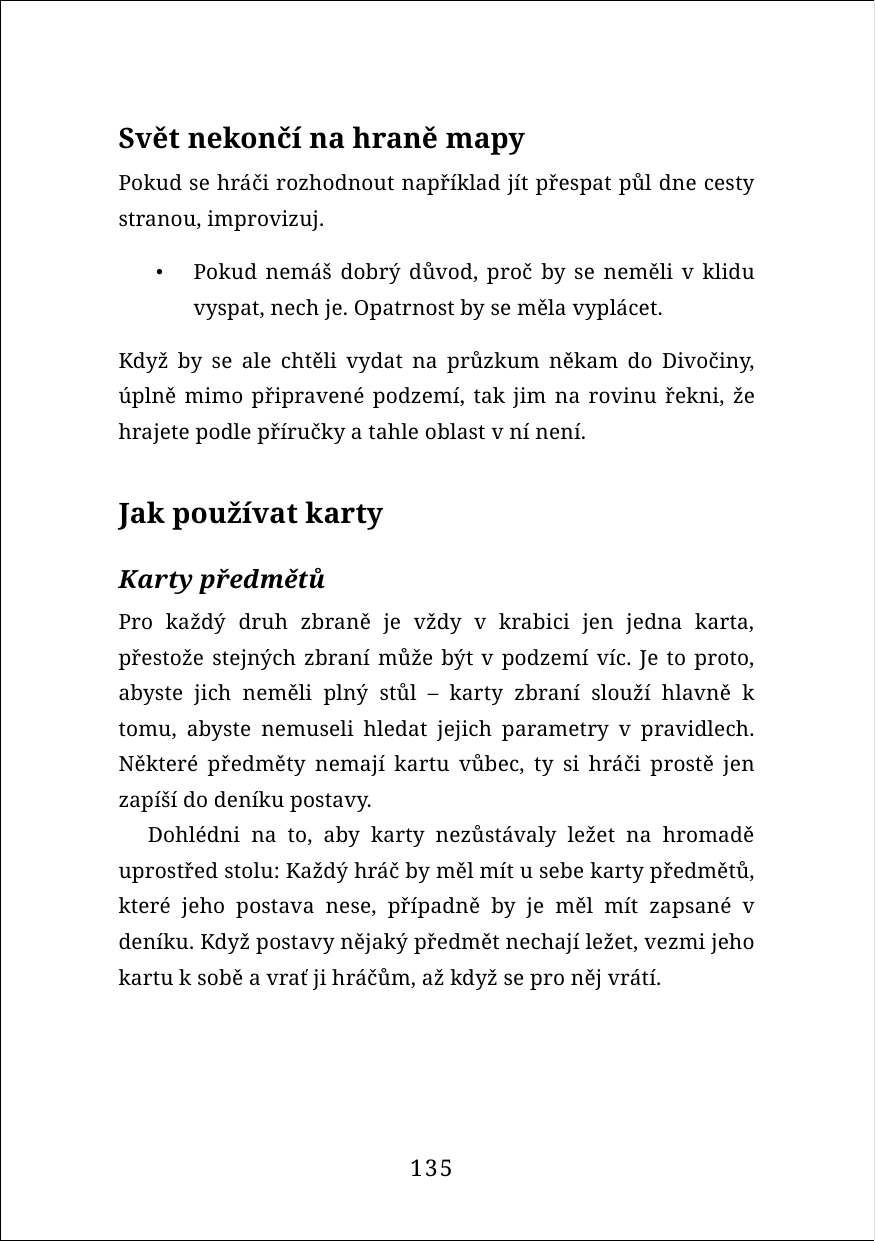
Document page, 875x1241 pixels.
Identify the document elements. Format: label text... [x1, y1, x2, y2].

subtitle Jak používat karty [118, 494, 756, 532]
subtitle Karty předmětů [118, 562, 756, 596]
text Když by se ale chtěli vydat na průzkum někam do Divočiny, úplně mimo připravené podzemí, tak jim na rovinu řekni, že hrajete podle příručky a tahle oblast v ní není. [118, 346, 756, 445]
subtitle Svět nekončí na hraně mapy [118, 118, 756, 157]
text Pro každý druh zbraně je vždy v krabici jen jedna karta, přestože stejných zbraní může být v podzemí víc. Je to proto, abyste jich neměli plný stůl – karty zbraní slouží hlavně k tomu, abyste nemuseli hledat jejich parametry v pravidlech. Některé předměty nemají kartu vůbec, ty si hráči prostě jen zapíší do deníku postavy. Dohlédni na to, aby karty nezůstávaly ležet na hromadě uprostřed stolu: Každý hráč by měl mít u sebe karty předmětů, které jeho postava nese, případně by je měl mít zapsané v deníku. Když postavy nějaký předmět nechají ležet, vezmi jeho kartu k sobě a vrať ji hráčům, až když se pro něj vrátí. [118, 607, 756, 991]
text Pokud se hráči rozhodnout například jít přespat půl dne cesty stranou, improvizuj. [118, 168, 756, 232]
list Pokud nemáš dobrý důvod, proč by se neměli v klidu vyspat, nech je. Opatrnost by se měla vyplácet. [156, 257, 756, 321]
